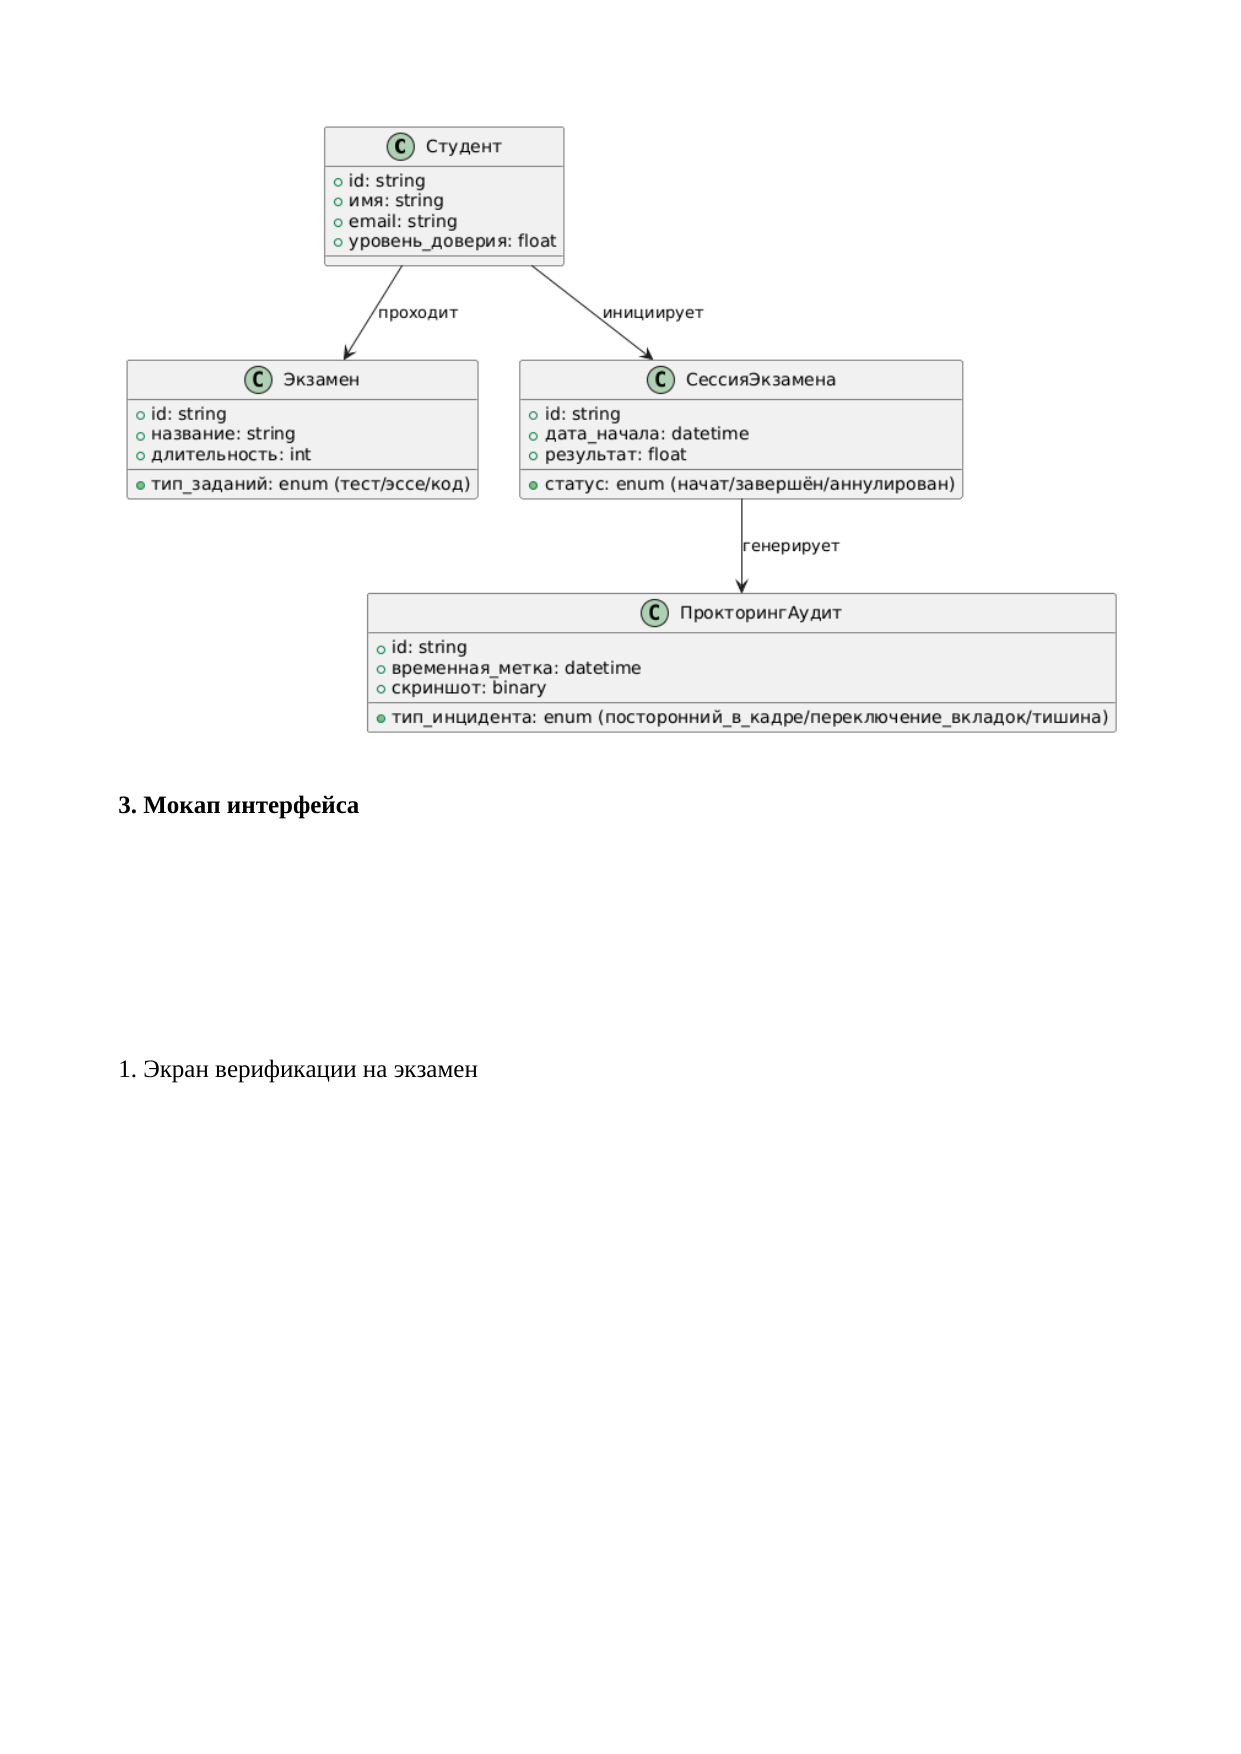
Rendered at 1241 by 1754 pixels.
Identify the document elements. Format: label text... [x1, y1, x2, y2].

text 1. Экран верификации на экзамен [118, 1054, 1122, 1083]
text 3. Мокап интерфейса [118, 790, 1122, 819]
picture [118, 118, 1123, 739]
